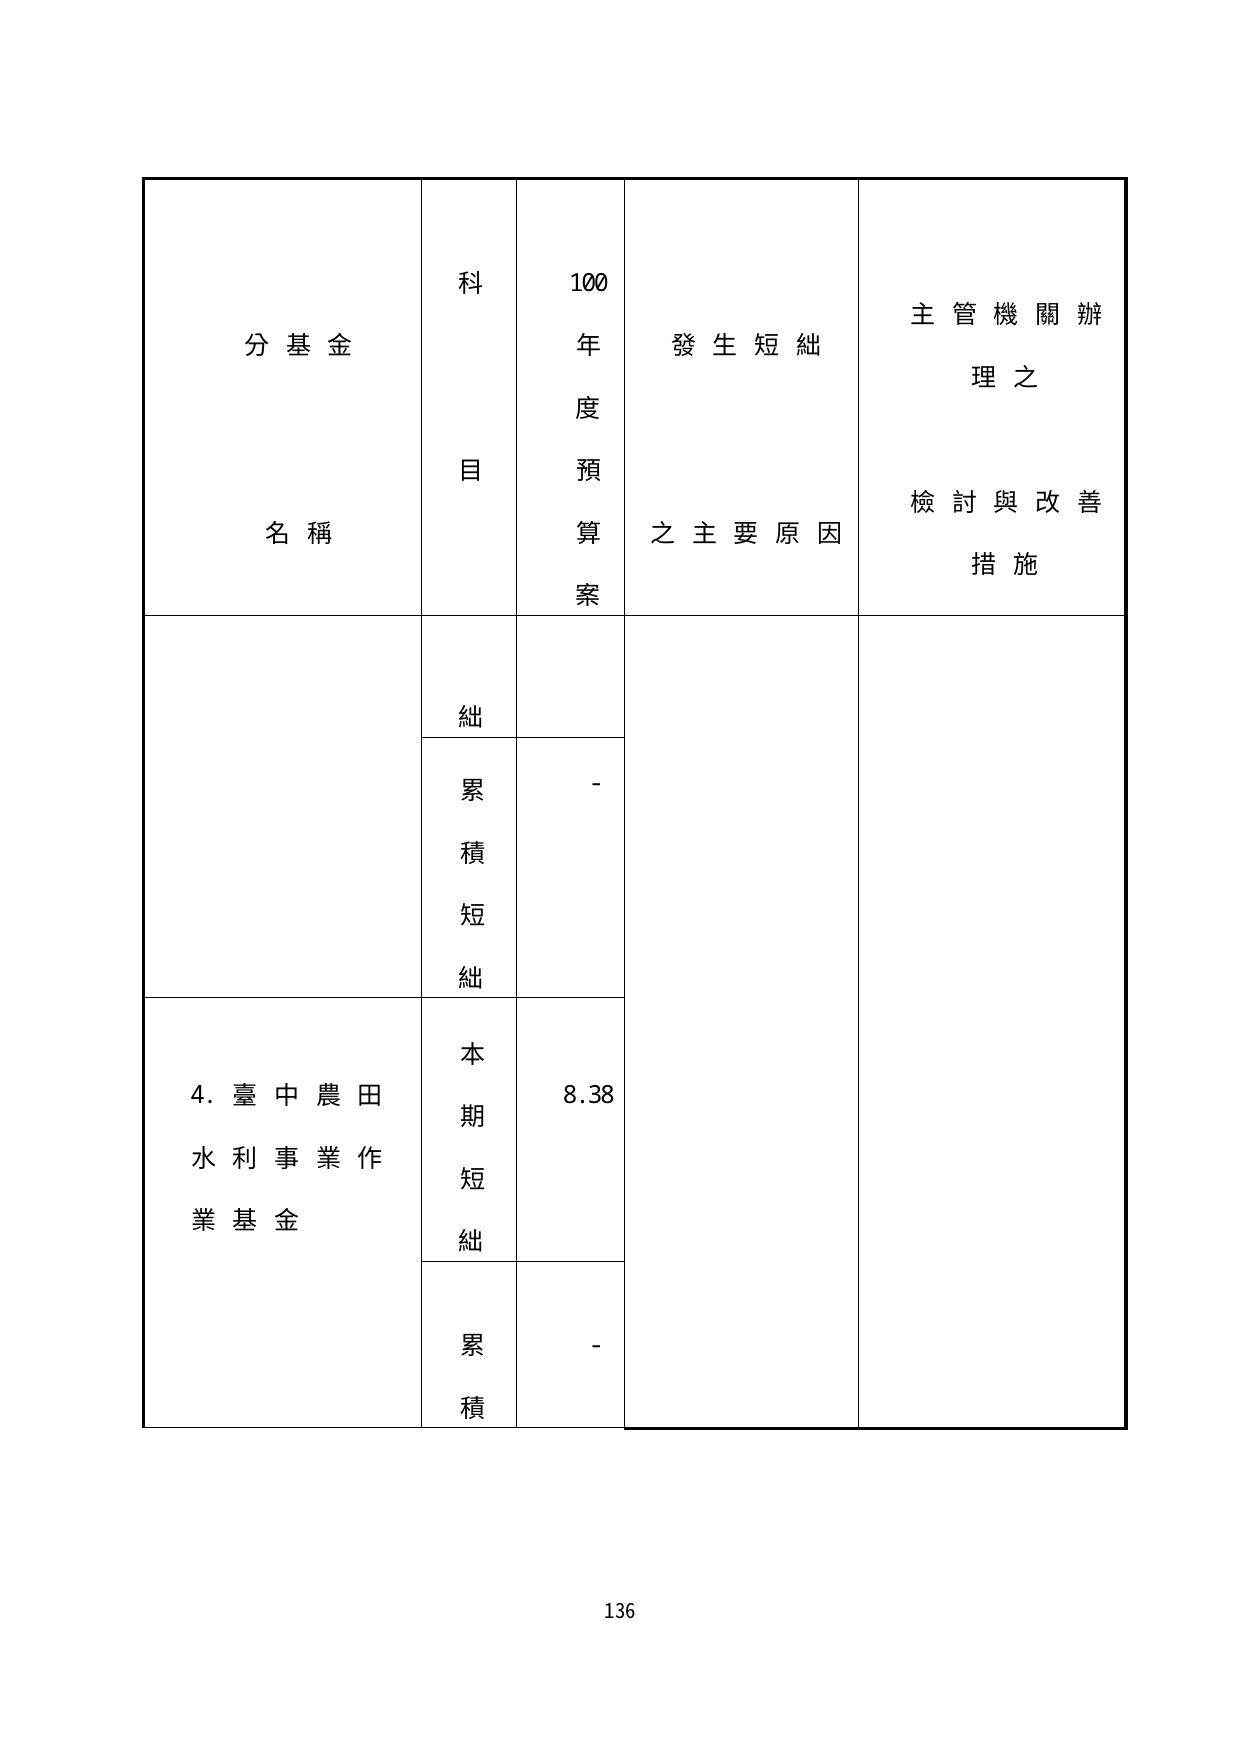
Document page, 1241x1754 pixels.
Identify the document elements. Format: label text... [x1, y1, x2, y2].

table_cell 檢討與改善措施 [859, 427, 1124, 615]
table_cell 絀 [422, 616, 516, 737]
table_cell 名稱 [145, 427, 421, 615]
table_cell 4.臺中農田水利事業作業基金 [145, 998, 421, 1427]
table_cell [145, 616, 421, 997]
table_header 科 [422, 180, 516, 427]
table_cell - [517, 738, 624, 997]
table_cell - [517, 1262, 624, 1427]
table_cell 目 [422, 427, 516, 615]
table_header 主管機關辦理之 [859, 180, 1124, 427]
table_cell 累積 [422, 1262, 516, 1427]
table_cell [625, 616, 858, 1427]
table_cell 累積短絀 [422, 738, 516, 997]
table_cell 本期短絀 [422, 998, 516, 1261]
table_cell [859, 616, 1124, 1427]
table_header 分基金 [145, 180, 421, 427]
table_cell 之主要原因 [625, 427, 858, 615]
table_header 100年度 [517, 180, 624, 427]
table_cell 8.38 [517, 998, 624, 1261]
table_cell [517, 616, 624, 737]
table_header 發生短絀 [625, 180, 858, 427]
table_cell 預算案 [517, 427, 624, 615]
